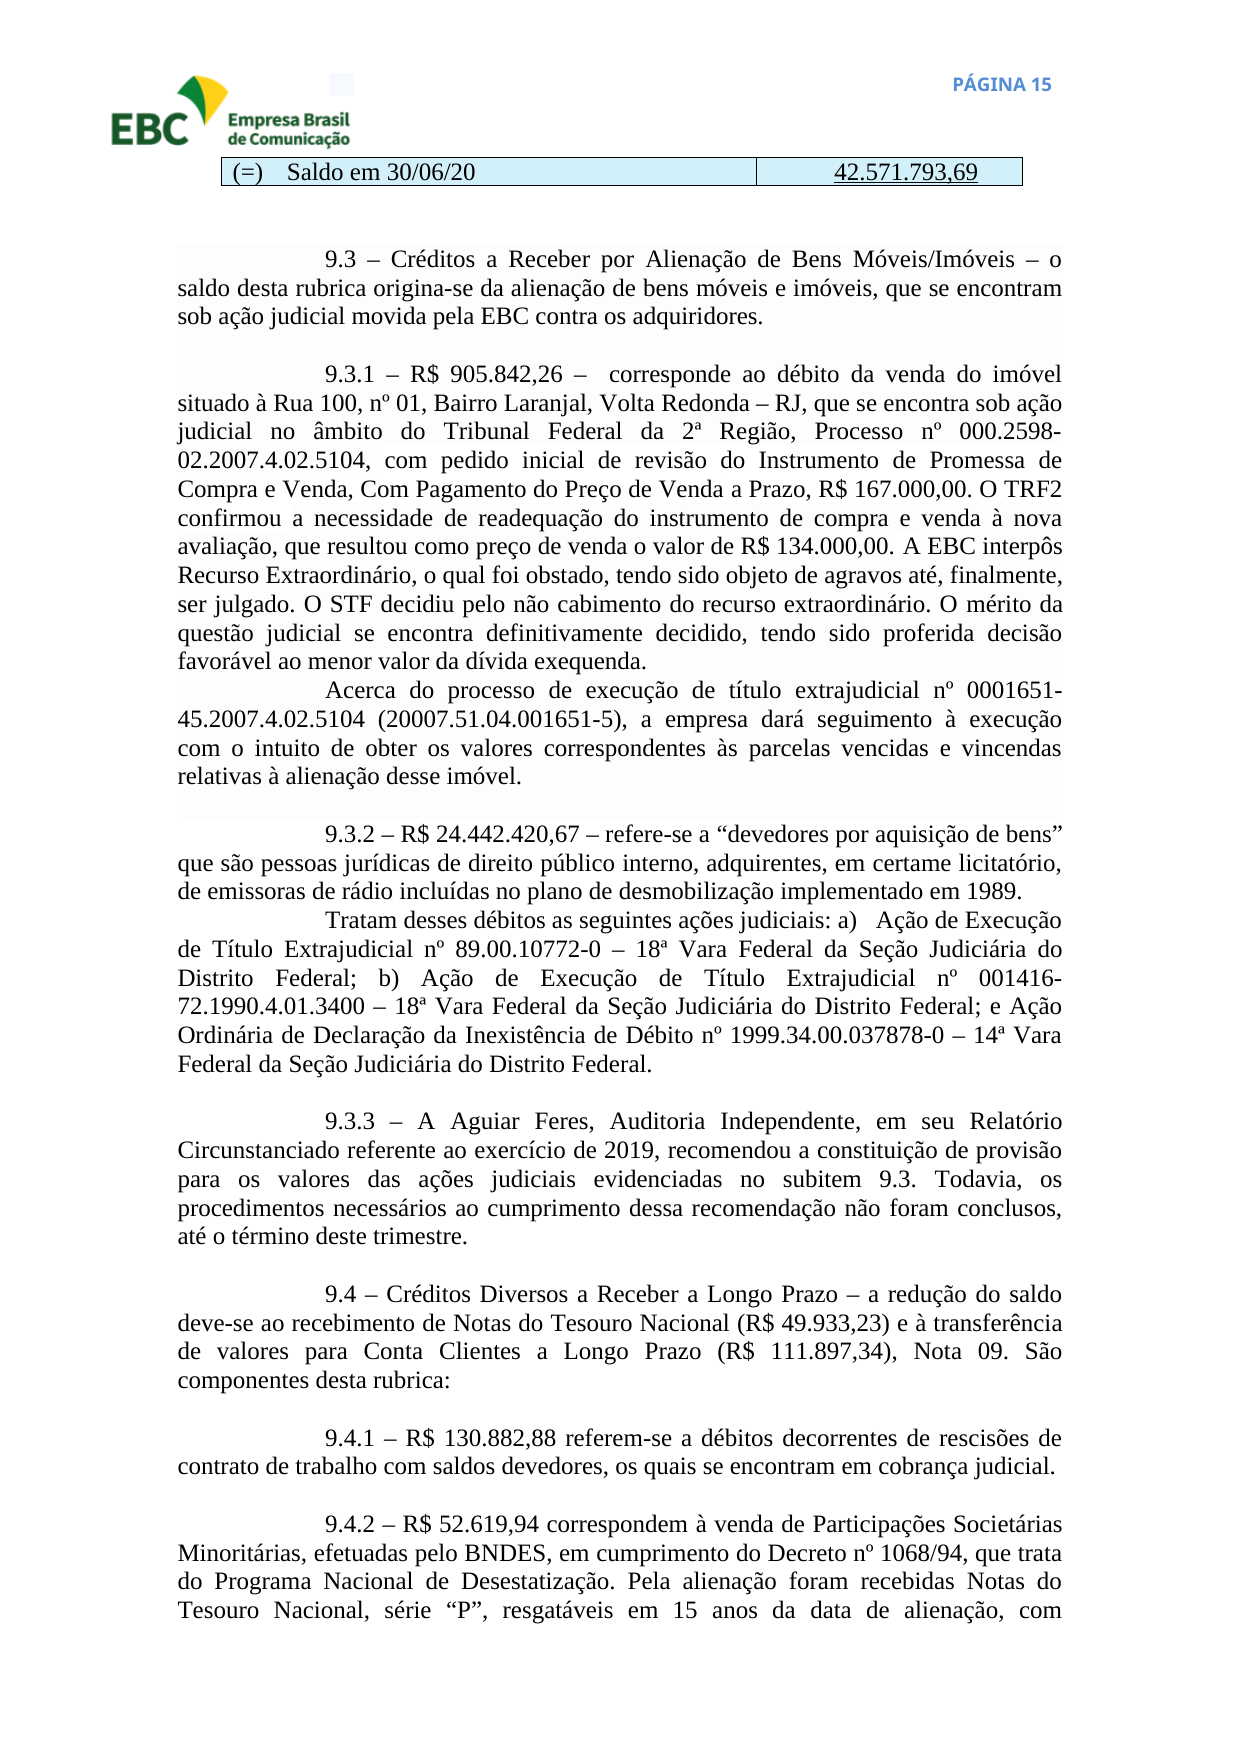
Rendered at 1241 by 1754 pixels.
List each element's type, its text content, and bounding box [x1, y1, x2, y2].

text 9.3.2 – R$ 24.442.420,67 – refere-se a “devedores por aquisição de bens” que são pessoas jurídicas de direito público interno, adquirentes, em certame licitatório, de emissoras de rádio incluídas no plano de desmobilização implementado em 1989. [177, 819, 1063, 905]
text 9.3.1 – R$ 905.842,26 – corresponde ao débito da venda do imóvel situado à Rua 100, nº 01, Bairro Laranjal, Volta Redonda – RJ, que se encontra sob ação judicial no âmbito do Tribunal Federal da 2ª Região, Processo nº 000.2598-02.2007.4.02.5104, com pedido inicial de revisão do Instrumento de Promessa de Compra e Venda, Com Pagamento do Preço de Venda a Prazo, R$ 167.000,00. O TRF2 confirmou a necessidade de readequação do instrumento de compra e venda à nova avaliação, que resultou como preço de venda o valor de R$ 134.000,00. A EBC interpôs Recurso Extraordinário, o qual foi obstado, tendo sido objeto de agravos até, finalmente, ser julgado. O STF decidiu pelo não cabimento do recurso extraordinário. O mérito da questão judicial se encontra definitivamente decidido, tendo sido proferida decisão favorável ao menor valor da dívida exequenda. [177, 359, 1063, 675]
text 9.3 – Créditos a Receber por Alienação de Bens Móveis/Imóveis – o saldo desta rubrica origina-se da alienação de bens móveis e imóveis, que se encontram sob ação judicial movida pela EBC contra os adquiridores. [177, 244, 1063, 330]
text Tratam desses débitos as seguintes ações judiciais: a) Ação de Execução de Título Extrajudicial nº 89.00.10772-0 – 18ª Vara Federal da Seção Judiciária do Distrito Federal; b) Ação de Execução de Título Extrajudicial nº 001416-72.1990.4.01.3400 – 18ª Vara Federal da Seção Judiciária do Distrito Federal; e Ação Ordinária de Declaração da Inexistência de Débito nº 1999.34.00.037878-0 – 14ª Vara Federal da Seção Judiciária do Distrito Federal. [177, 905, 1063, 1078]
text 9.4.1 – R$ 130.882,88 referem-se a débitos decorrentes de rescisões de contrato de trabalho com saldos devedores, os quais se encontram em cobrança judicial. [177, 1423, 1063, 1480]
text 9.4.2 – R$ 52.619,94 correspondem à venda de Participações Societárias Minoritárias, efetuadas pelo BNDES, em cumprimento do Decreto nº 1068/94, que trata do Programa Nacional de Desestatização. Pela alienação foram recebidas Notas do Tesouro Nacional, série “P”, resgatáveis em 15 anos da data de alienação, com [177, 1509, 1063, 1624]
text Acerca do processo de execução de título extrajudicial nº 0001651-45.2007.4.02.5104 (20007.51.04.001651-5), a empresa dará seguimento à execução com o intuito de obter os valores correspondentes às parcelas vencidas e vincendas relativas à alienação desse imóvel. [177, 675, 1063, 790]
table_cell Saldo em 30/06/20 [284, 158, 756, 185]
table_cell 42.571.793,69 [757, 158, 1022, 185]
text 9.4 – Créditos Diversos a Receber a Longo Prazo – a redução do saldo deve-se ao recebimento de Notas do Tesouro Nacional (R$ 49.933,23) e à transferência de valores para Conta Clientes a Longo Prazo (R$ 111.897,34), Nota 09. São componentes desta rubrica: [177, 1279, 1063, 1394]
table_cell (=) [222, 158, 284, 185]
text 9.3.3 – A Aguiar Feres, Auditoria Independente, em seu Relatório Circunstanciado referente ao exercício de 2019, recomendou a constituição de provisão para os valores das ações judiciais evidenciadas no subitem 9.3. Todavia, os procedimentos necessários ao cumprimento dessa recomendação não foram conclusos, até o término deste trimestre. [177, 1106, 1063, 1250]
